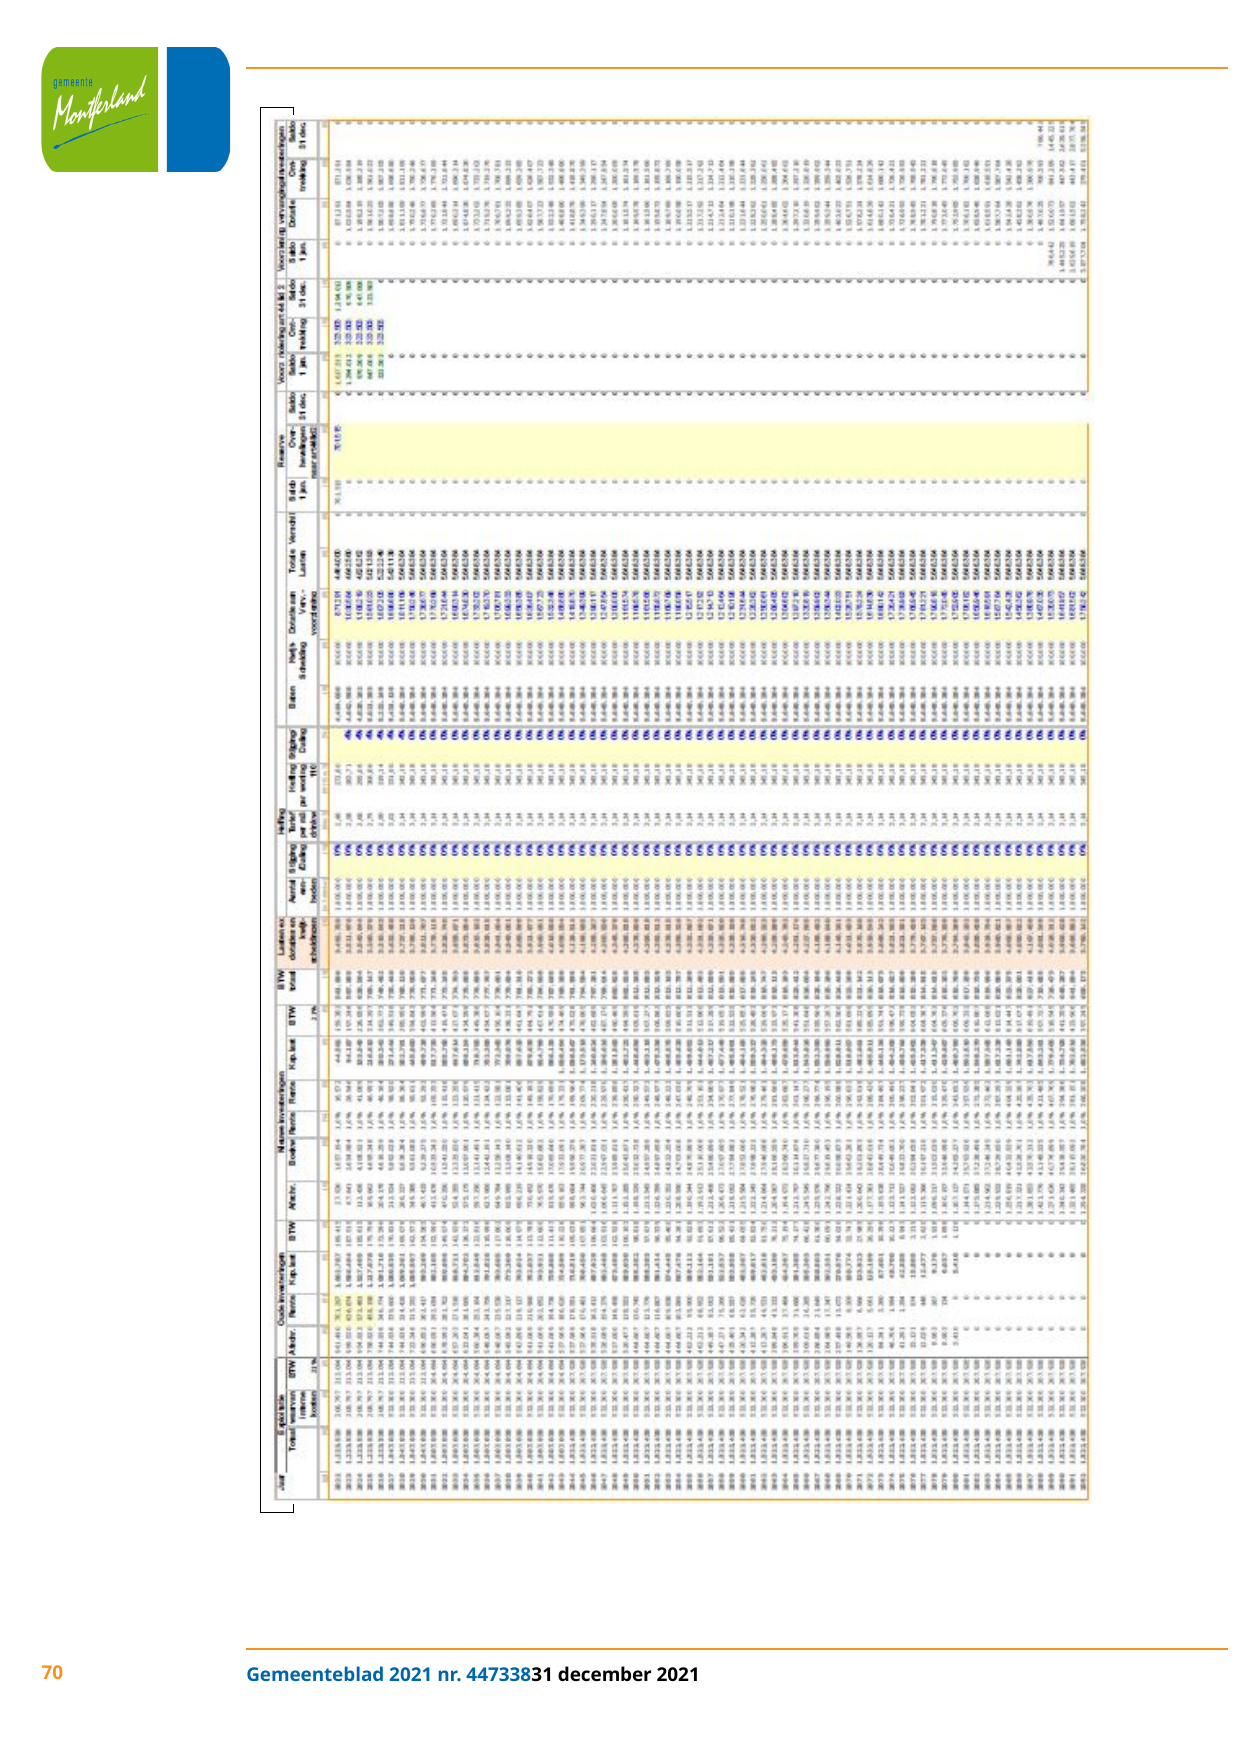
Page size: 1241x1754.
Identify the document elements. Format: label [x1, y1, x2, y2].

picture [268, 115, 1094, 1504]
picture [41, 47, 231, 172]
